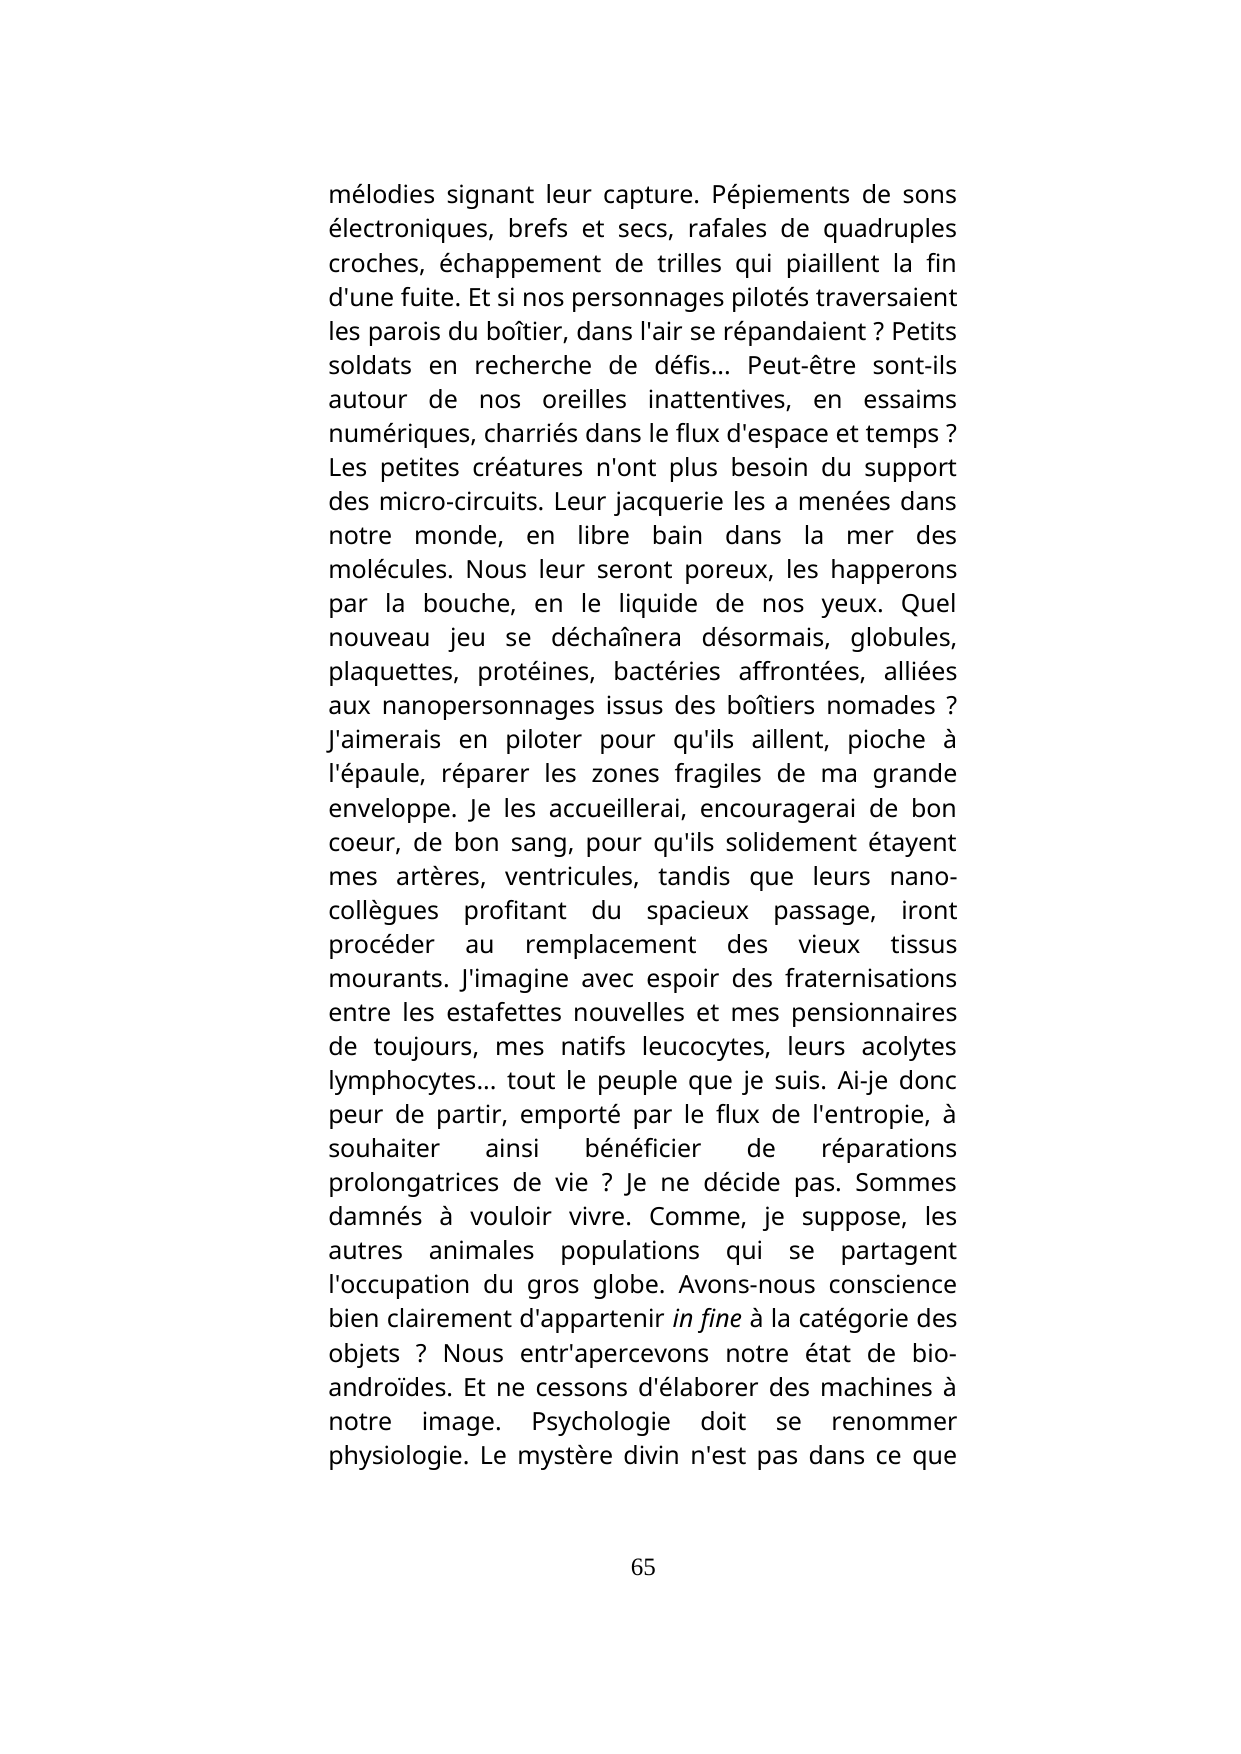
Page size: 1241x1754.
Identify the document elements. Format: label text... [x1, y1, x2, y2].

text mélodies signant leur capture. Pépiements de sons électroniques, brefs et secs, rafales de quadruples croches, échappement de trilles qui piaillent la fin d'une fuite. Et si nos personnages pilotés traversaient les parois du boîtier, dans l'air se répandaient ? Petits soldats en recherche de défis... Peut-être sont-ils autour de nos oreilles inattentives, en essaims numériques, charriés dans le flux d'espace et temps ? Les petites créatures n'ont plus besoin du support des micro-circuits. Leur jacquerie les a menées dans notre monde, en libre bain dans la mer des molécules. Nous leur seront poreux, les happerons par la bouche, en le liquide de nos yeux. Quel nouveau jeu se déchaînera désormais, globules, plaquettes, protéines, bactéries affrontées, alliées aux nanopersonnages issus des boîtiers nomades ? J'aimerais en piloter pour qu'ils aillent, pioche à l'épaule, réparer les zones fragiles de ma grande enveloppe. Je les accueillerai, encouragerai de bon coeur, de bon sang, pour qu'ils solidement étayent mes artères, ventricules, tandis que leurs nano-collègues profitant du spacieux passage, iront procéder au remplacement des vieux tissus mourants. J'imagine avec espoir des fraternisations entre les estafettes nouvelles et mes pensionnaires de toujours, mes natifs leucocytes, leurs acolytes lymphocytes... tout le peuple que je suis. Ai-je donc peur de partir, emporté par le flux de l'entropie, à souhaiter ainsi bénéficier de réparations prolongatrices de vie ? Je ne décide pas. Sommes damnés à vouloir vivre. Comme, je suppose, les autres animales populations qui se partagent l'occupation du gros globe. Avons-nous conscience bien clairement d'appartenir in fine à la catégorie des objets ? Nous entr'apercevons notre état de bio-androïdes. Et ne cessons d'élaborer des machines à notre image. Psychologie doit se renommer physiologie. Le mystère divin n'est pas dans ce que [328, 177, 958, 1471]
